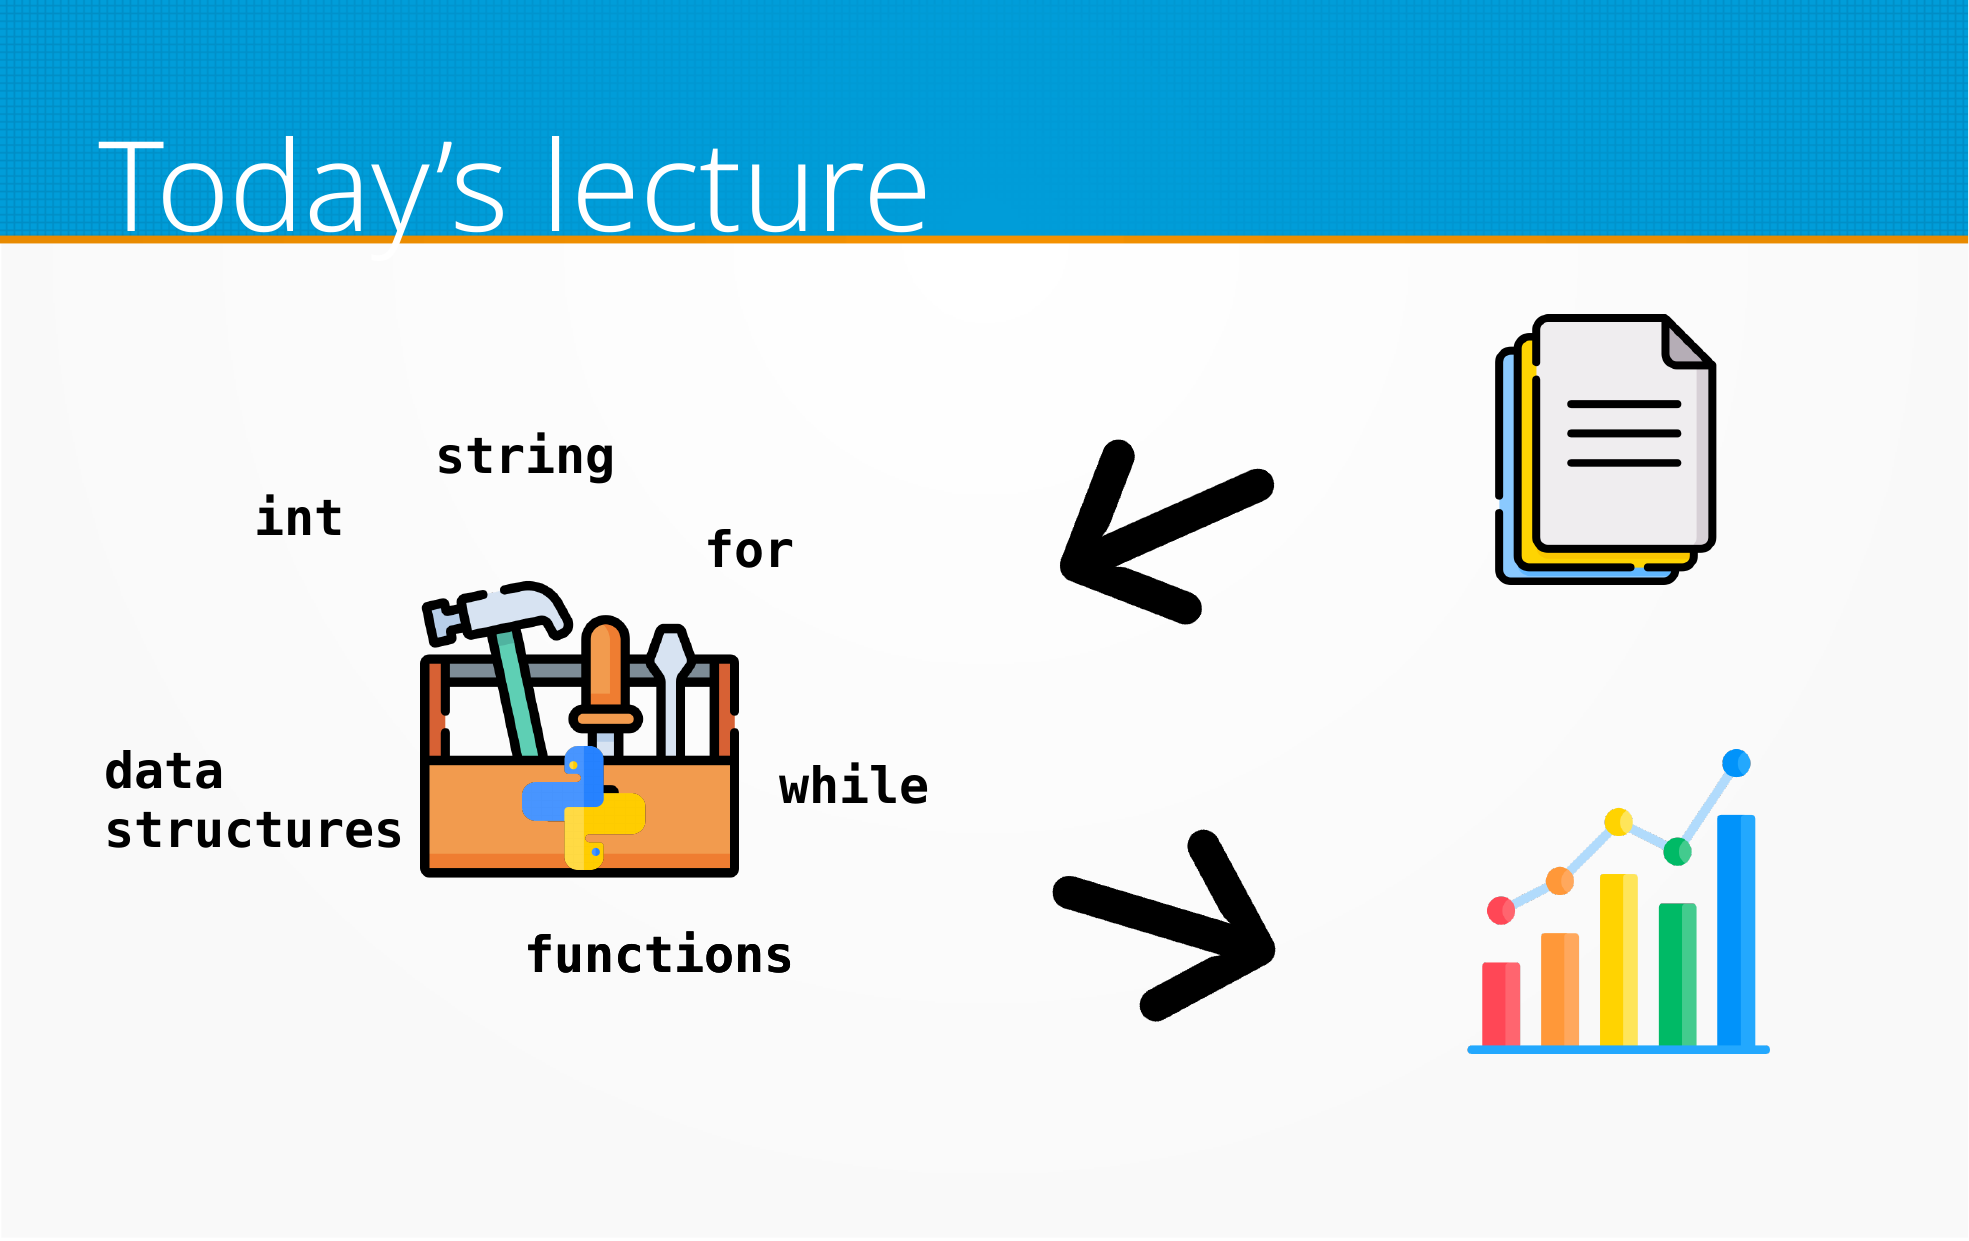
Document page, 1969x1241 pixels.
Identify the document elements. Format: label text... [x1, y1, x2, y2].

text_box for [690, 513, 900, 646]
text_box data structures [90, 735, 421, 925]
text_box while [765, 750, 975, 882]
text_box int [240, 481, 420, 556]
title Today’s lecture [98, 49, 1870, 257]
text_box string [420, 420, 631, 552]
picture [0, 236, 1969, 1241]
text_box functions [510, 918, 826, 1051]
